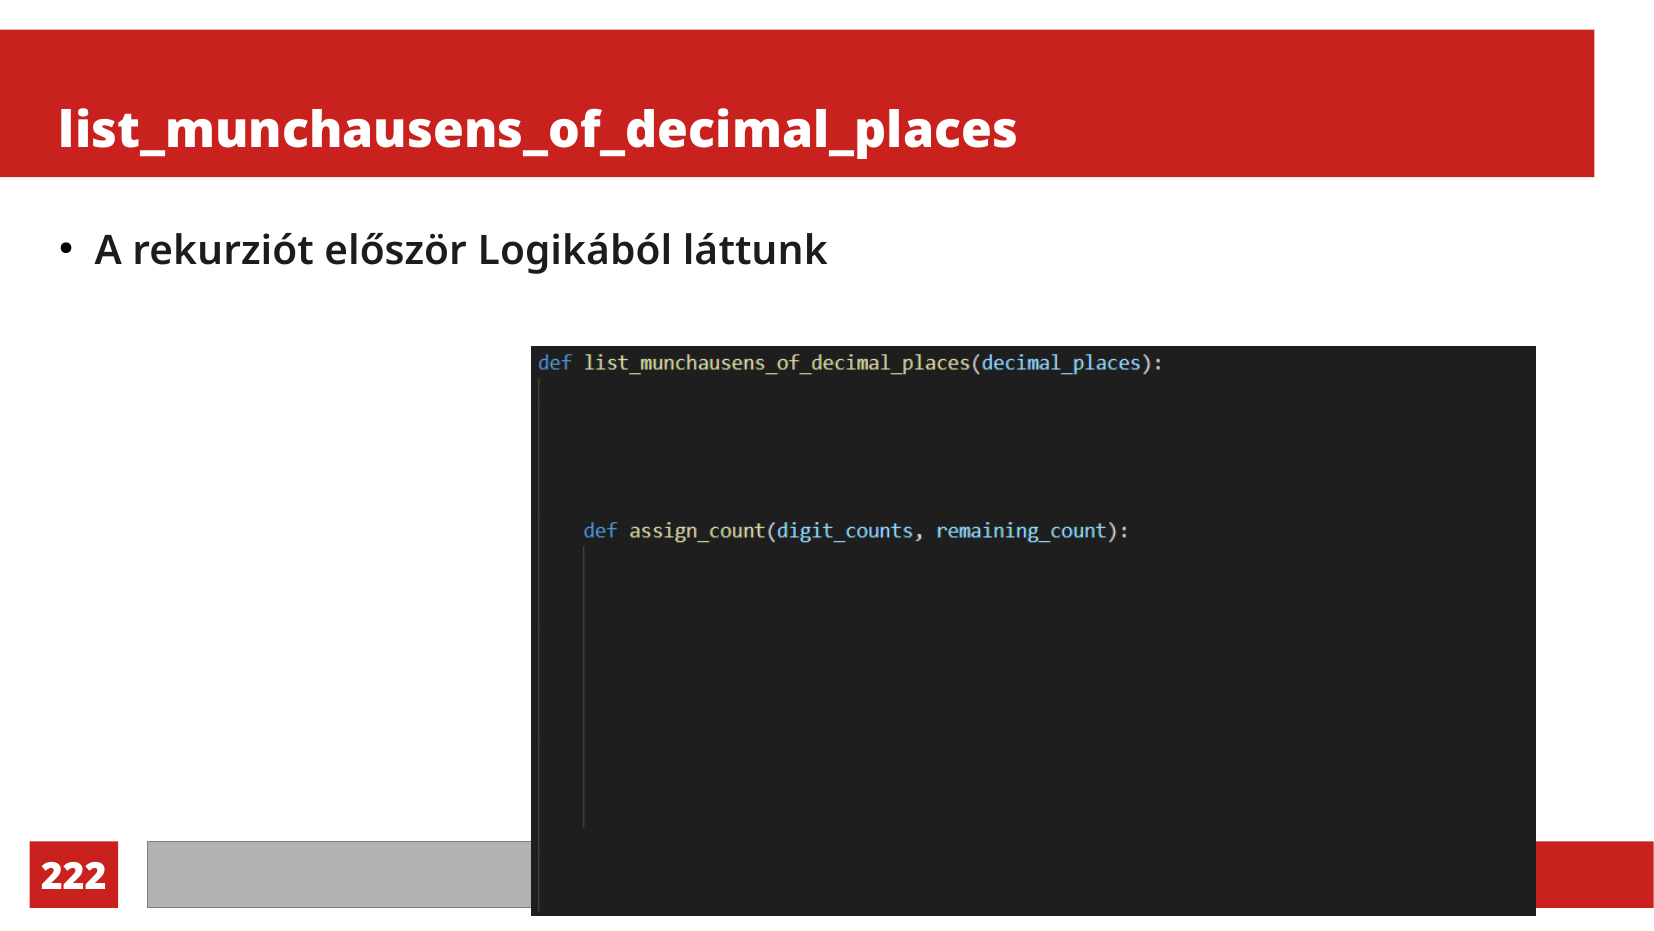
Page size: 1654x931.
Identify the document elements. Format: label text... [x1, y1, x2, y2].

title list_munchausens_of_decimal_places [59, 44, 1595, 163]
picture [531, 346, 1536, 916]
list A rekurziót először Logikából láttunk [59, 221, 1565, 739]
